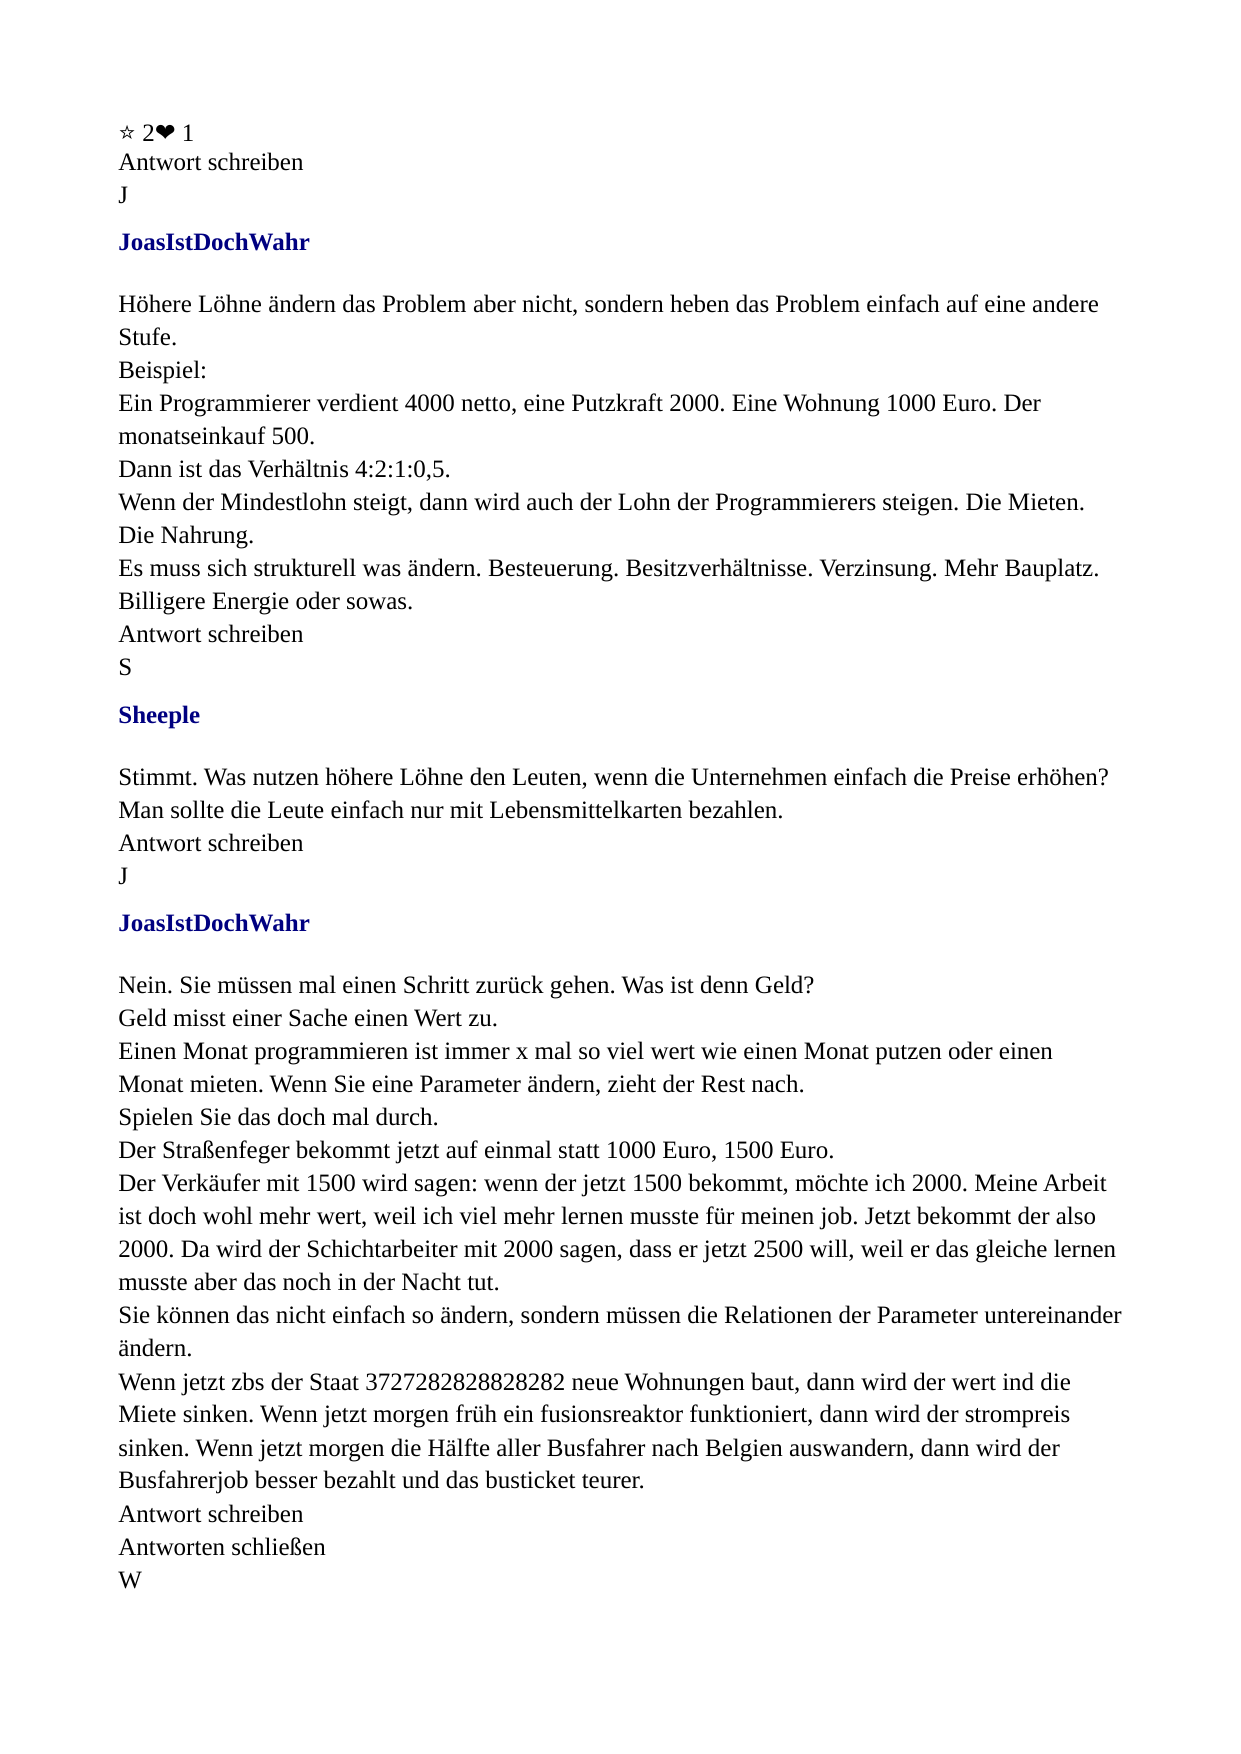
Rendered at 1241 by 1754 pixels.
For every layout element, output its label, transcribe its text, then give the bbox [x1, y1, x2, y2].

text Antwort schreiben [118, 147, 1122, 176]
text Ein Programmierer verdient 4000 netto, eine Putzkraft 2000. Eine Wohnung 1000 Euro. Der monatseinkauf 500. [118, 388, 1122, 450]
text Antwort schreiben [118, 828, 1122, 857]
text Der Straßenfeger bekommt jetzt auf einmal statt 1000 Euro, 1500 Euro. [118, 1135, 1122, 1164]
text Stimmt. Was nutzen höhere Löhne den Leuten, wenn die Unternehmen einfach die Preise erhöhen? Man sollte die Leute einfach nur mit Lebensmittelkarten bezahlen. [118, 762, 1122, 824]
text Antwort schreiben [118, 1499, 1122, 1527]
text Sie können das nicht einfach so ändern, sondern müssen die Relationen der Parameter untereinander ändern. [118, 1301, 1122, 1362]
text Spielen Sie das doch mal durch. [118, 1102, 1122, 1131]
text S [118, 652, 1122, 681]
text Antwort schreiben [118, 619, 1122, 648]
subtitle JoasIstDochWahr [118, 227, 1122, 256]
text Beispiel: [118, 355, 1122, 384]
text Antworten schließen [118, 1532, 1122, 1560]
text J [118, 180, 1122, 209]
text Nein. Sie müssen mal einen Schritt zurück gehen. Was ist denn Geld? [118, 970, 1122, 999]
text Wenn jetzt zbs der Staat 3727282828828282 neue Wohnungen baut, dann wird der wert ind die Miete sinken. Wenn jetzt morgen früh ein fusionsreaktor funktioniert, dann wird der strompreis sinken. Wenn jetzt morgen die Hälfte aller Busfahrer nach Belgien auswandern, dann wird der Busfahrerjob besser bezahlt und das busticket teurer. [118, 1367, 1122, 1494]
text Dann ist das Verhältnis 4:2:1:0,5. [118, 454, 1122, 483]
text Es muss sich strukturell was ändern. Besteuerung. Besitzverhältnisse. Verzinsung. Mehr Bauplatz. Billigere Energie oder sowas. [118, 553, 1122, 615]
subtitle Sheeple [118, 700, 1122, 729]
text ⭐️ 2❤️ 1 [118, 118, 1122, 147]
text Geld misst einer Sache einen Wert zu. [118, 1003, 1122, 1032]
text W [118, 1565, 1122, 1593]
text Der Verkäufer mit 1500 wird sagen: wenn der jetzt 1500 bekommt, möchte ich 2000. Meine Arbeit ist doch wohl mehr wert, weil ich viel mehr lernen musste für meinen job. Jetzt bekommt der also 2000. Da wird der Schichtarbeiter mit 2000 sagen, dass er jetzt 2500 will, weil er das gleiche lernen musste aber das noch in der Nacht tut. [118, 1168, 1122, 1296]
text Einen Monat programmieren ist immer x mal so viel wert wie einen Monat putzen oder einen Monat mieten. Wenn Sie eine Parameter ändern, zieht der Rest nach. [118, 1036, 1122, 1098]
text Höhere Löhne ändern das Problem aber nicht, sondern heben das Problem einfach auf eine andere Stufe. [118, 289, 1122, 351]
subtitle JoasIstDochWahr [118, 908, 1122, 937]
text J [118, 861, 1122, 890]
text Wenn der Mindestlohn steigt, dann wird auch der Lohn der Programmierers steigen. Die Mieten. Die Nahrung. [118, 487, 1122, 549]
